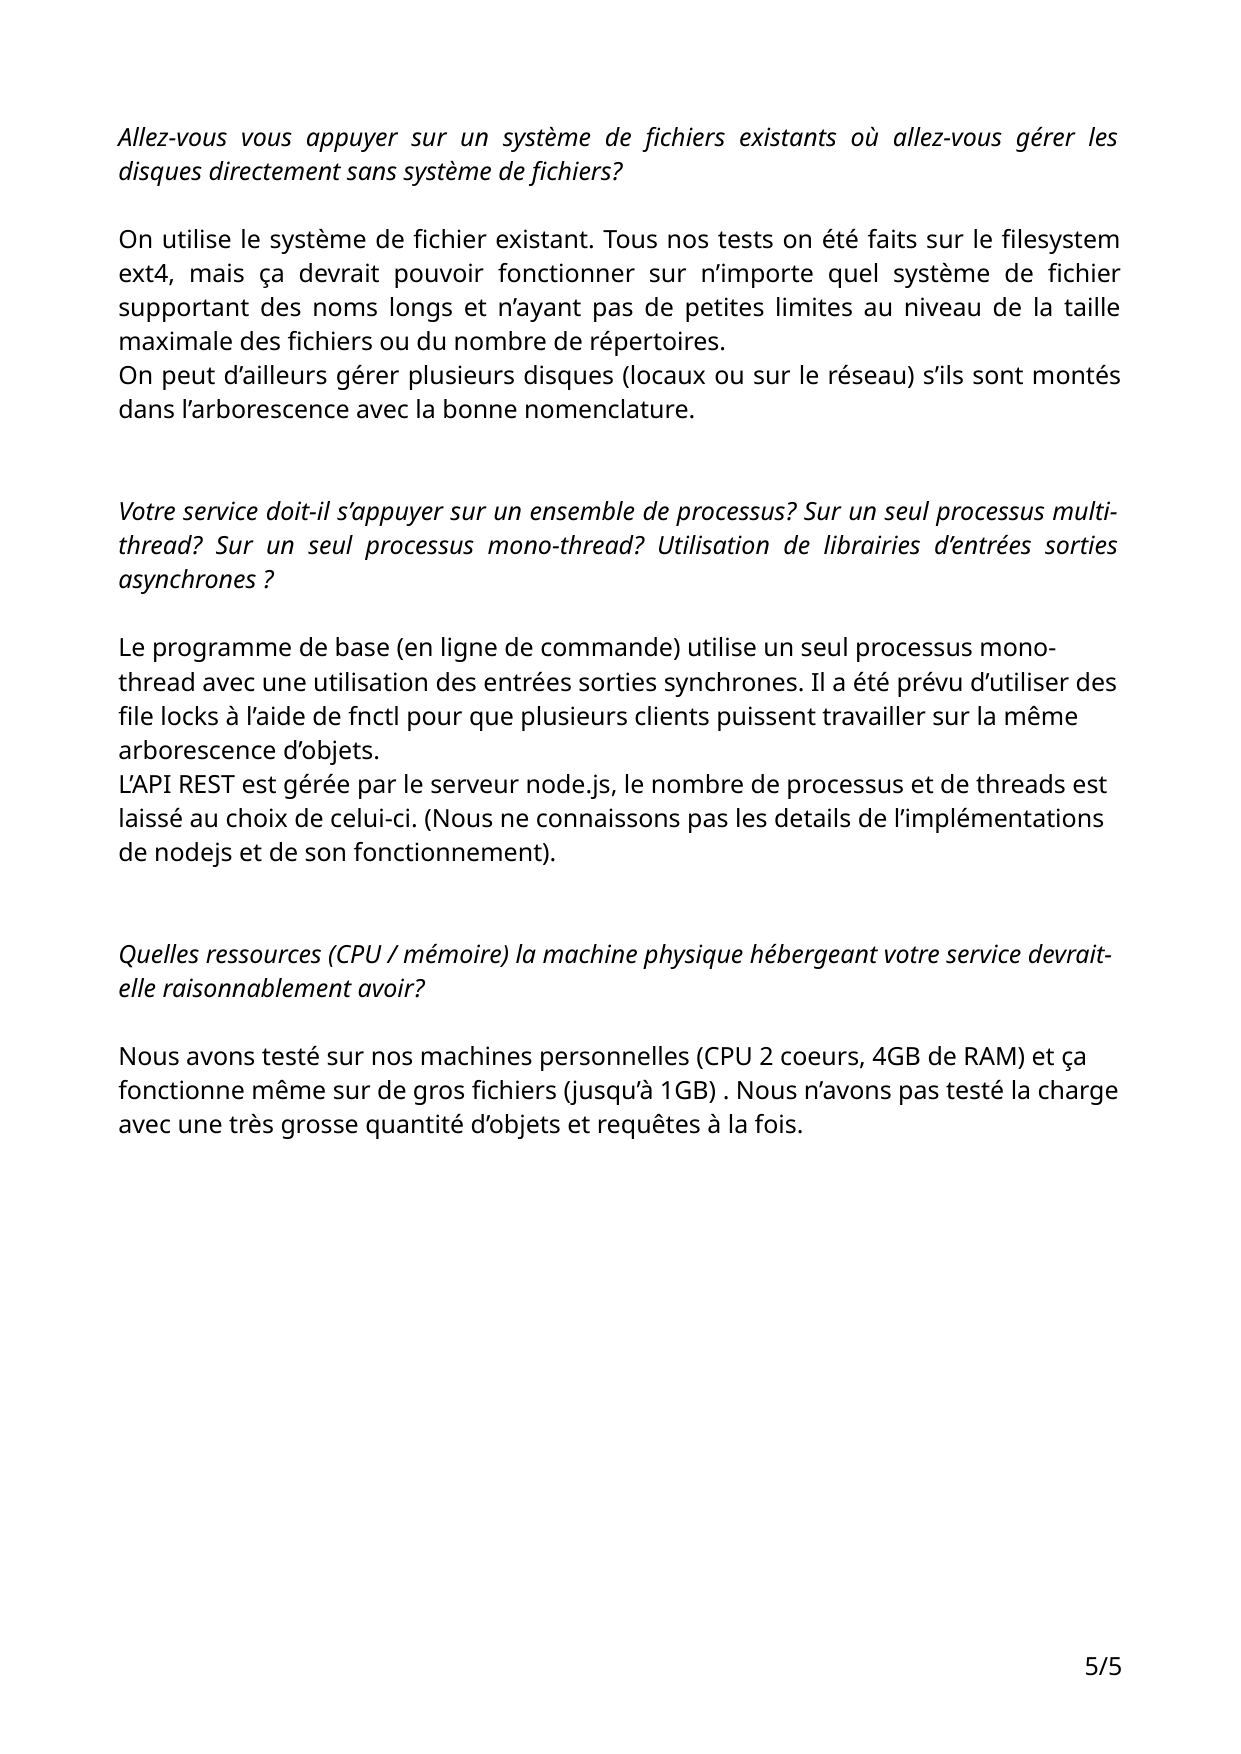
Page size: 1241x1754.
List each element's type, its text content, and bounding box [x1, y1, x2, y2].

text On utilise le système de fichier existant. Tous nos tests on été faits sur le filesystem ext4, mais ça devrait pouvoir fonctionner sur n’importe quel système de fichier supportant des noms longs et n’ayant pas de petites limites au niveau de la taille maximale des fichiers ou du nombre de répertoires. [118, 221, 1122, 358]
text Votre service doit-il s’appuyer sur un ensemble de processus? Sur un seul processus multi-thread? Sur un seul processus mono-thread? Utilisation de librairies d’entrées sorties asynchrones ? [118, 494, 1122, 596]
text Le programme de base (en ligne de commande) utilise un seul processus mono-thread avec une utilisation des entrées sorties synchrones. Il a été prévu d’utiliser des file locks à l’aide de fnctl pour que plusieurs clients puissent travailler sur la même arborescence d’objets. [118, 630, 1122, 766]
text L’API REST est gérée par le serveur node.js, le nombre de processus et de threads est laissé au choix de celui-ci. (Nous ne connaissons pas les details de l’implémentations de nodejs et de son fonctionnement). [118, 766, 1122, 868]
text On peut d’ailleurs gérer plusieurs disques (locaux ou sur le réseau) s’ils sont montés dans l’arborescence avec la bonne nomenclature. [118, 358, 1122, 426]
text Nous avons testé sur nos machines personnelles (CPU 2 coeurs, 4GB de RAM) et ça fonctionne même sur de gros fichiers (jusqu’à 1GB) . Nous n’avons pas testé la charge avec une très grosse quantité d’objets et requêtes à la fois. [118, 1039, 1122, 1141]
text Allez-vous vous appuyer sur un système de fichiers existants où allez-vous gérer les disques directement sans système de fichiers? [118, 119, 1122, 187]
text Quelles ressources (CPU / mémoire) la machine physique hébergeant votre service devrait-elle raisonnablement avoir? [118, 937, 1122, 1005]
